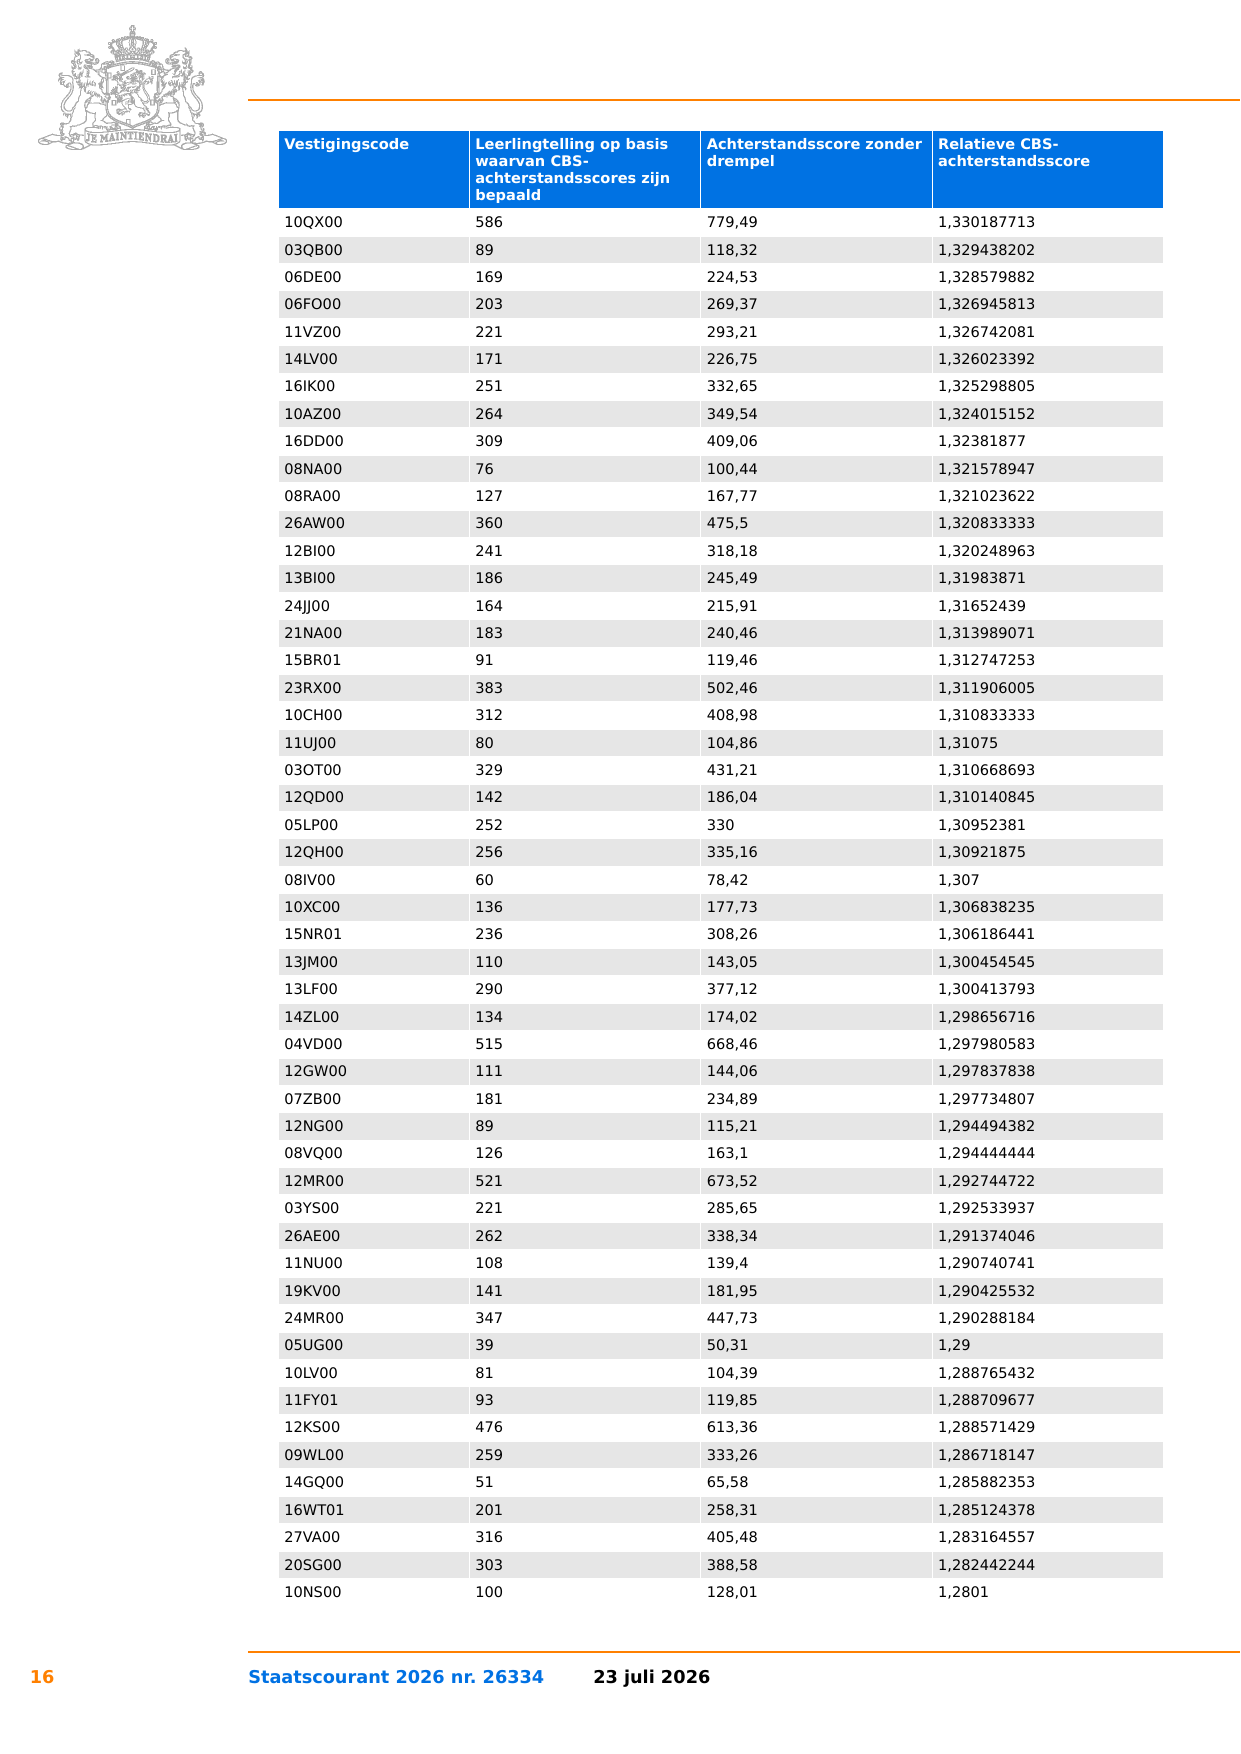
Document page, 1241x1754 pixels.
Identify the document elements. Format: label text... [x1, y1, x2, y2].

table_cell 1,307 [933, 867, 1163, 893]
table_cell 377,12 [701, 976, 932, 1003]
table_cell 215,91 [701, 593, 932, 619]
table_cell 186,04 [701, 785, 932, 811]
table_cell 241 [470, 538, 700, 564]
table_cell 1,29 [933, 1333, 1163, 1359]
table_cell 39 [470, 1333, 700, 1359]
table_cell 167,77 [701, 483, 932, 509]
table_cell 80 [470, 730, 700, 756]
table_cell 360 [470, 511, 700, 537]
table_cell 10QX00 [279, 209, 469, 236]
table_cell 1,326742081 [933, 319, 1163, 345]
table_cell 181,95 [701, 1278, 932, 1304]
table_cell 405,48 [701, 1524, 932, 1551]
table_cell 318,18 [701, 538, 932, 564]
table_cell 1,285882353 [933, 1470, 1163, 1496]
table_cell 24MR00 [279, 1305, 469, 1331]
table_cell 316 [470, 1524, 700, 1551]
table_cell 256 [470, 839, 700, 866]
table_cell 51 [470, 1470, 700, 1496]
table_cell 89 [470, 237, 700, 263]
table_cell 06DE00 [279, 264, 469, 290]
table_cell 115,21 [701, 1113, 932, 1140]
table_cell 12BI00 [279, 538, 469, 564]
table_cell 1,298656716 [933, 1004, 1163, 1030]
table_header Vestigingscode [279, 131, 469, 208]
table_cell 221 [470, 1196, 700, 1222]
table_cell 290 [470, 976, 700, 1003]
table_cell 05LP00 [279, 812, 469, 838]
table_cell 1,326945813 [933, 291, 1163, 318]
table_cell 1,288765432 [933, 1360, 1163, 1386]
table_cell 181 [470, 1086, 700, 1112]
table_cell 258,31 [701, 1497, 932, 1523]
table_cell 201 [470, 1497, 700, 1523]
table_cell 12NG00 [279, 1113, 469, 1140]
table_cell 09WL00 [279, 1442, 469, 1468]
table_cell 673,52 [701, 1168, 932, 1194]
table_cell 164 [470, 593, 700, 619]
table_cell 14GQ00 [279, 1470, 469, 1496]
table_cell 20SG00 [279, 1552, 469, 1578]
table_cell 1,324015152 [933, 401, 1163, 427]
table_cell 431,21 [701, 757, 932, 783]
table_cell 333,26 [701, 1442, 932, 1468]
table_cell 10NS00 [279, 1579, 469, 1605]
table_cell 134 [470, 1004, 700, 1030]
table_cell 1,282442244 [933, 1552, 1163, 1578]
table_cell 110 [470, 949, 700, 975]
table_cell 1,297734807 [933, 1086, 1163, 1112]
table_cell 251 [470, 374, 700, 400]
table_cell 13LF00 [279, 976, 469, 1003]
table_cell 1,328579882 [933, 264, 1163, 290]
table_cell 1,292744722 [933, 1168, 1163, 1194]
table_cell 1,31652439 [933, 593, 1163, 619]
table_cell 14LV00 [279, 346, 469, 373]
table_cell 104,86 [701, 730, 932, 756]
table_cell 309 [470, 429, 700, 455]
table_cell 1,30921875 [933, 839, 1163, 866]
table_cell 127 [470, 483, 700, 509]
table_cell 329 [470, 757, 700, 783]
table_cell 1,294494382 [933, 1113, 1163, 1140]
table_cell 1,290425532 [933, 1278, 1163, 1304]
table_cell 1,31983871 [933, 565, 1163, 592]
table_cell 19KV00 [279, 1278, 469, 1304]
table_cell 141 [470, 1278, 700, 1304]
table_cell 262 [470, 1223, 700, 1249]
table_cell 05UG00 [279, 1333, 469, 1359]
table_cell 308,26 [701, 922, 932, 948]
table_cell 08NA00 [279, 456, 469, 482]
table_cell 259 [470, 1442, 700, 1468]
table_cell 12MR00 [279, 1168, 469, 1194]
table_cell 515 [470, 1031, 700, 1057]
table_cell 76 [470, 456, 700, 482]
table_cell 100,44 [701, 456, 932, 482]
table_cell 264 [470, 401, 700, 427]
table_cell 78,42 [701, 867, 932, 893]
table_cell 1,285124378 [933, 1497, 1163, 1523]
table_cell 240,46 [701, 620, 932, 647]
table_cell 1,325298805 [933, 374, 1163, 400]
table_cell 1,297837838 [933, 1059, 1163, 1085]
table_cell 08IV00 [279, 867, 469, 893]
table_cell 1,329438202 [933, 237, 1163, 263]
table_cell 779,49 [701, 209, 932, 236]
table_cell 08RA00 [279, 483, 469, 509]
table_cell 65,58 [701, 1470, 932, 1496]
table_cell 169 [470, 264, 700, 290]
table_cell 332,65 [701, 374, 932, 400]
table_cell 1,310140845 [933, 785, 1163, 811]
table_cell 15BR01 [279, 648, 469, 674]
table_cell 285,65 [701, 1196, 932, 1222]
table_cell 04VD00 [279, 1031, 469, 1057]
table_cell 26AW00 [279, 511, 469, 537]
table_cell 1,300413793 [933, 976, 1163, 1003]
picture [38, 25, 227, 150]
table_cell 23RX00 [279, 675, 469, 701]
table_cell 126 [470, 1141, 700, 1167]
table_cell 613,36 [701, 1415, 932, 1441]
table_cell 388,58 [701, 1552, 932, 1578]
table_header Leerlingtelling op basis waarvan CBS-achterstandsscores zijn bepaald [470, 131, 700, 208]
table_cell 1,311906005 [933, 675, 1163, 701]
table_cell 1,294444444 [933, 1141, 1163, 1167]
table_cell 668,46 [701, 1031, 932, 1057]
table_cell 81 [470, 1360, 700, 1386]
table_cell 1,313989071 [933, 620, 1163, 647]
table_cell 08VQ00 [279, 1141, 469, 1167]
table_cell 226,75 [701, 346, 932, 373]
table_cell 1,310668693 [933, 757, 1163, 783]
table_cell 349,54 [701, 401, 932, 427]
table_cell 143,05 [701, 949, 932, 975]
table_cell 1,312747253 [933, 648, 1163, 674]
table_cell 1,283164557 [933, 1524, 1163, 1551]
table_cell 12QH00 [279, 839, 469, 866]
table_cell 119,46 [701, 648, 932, 674]
table_cell 347 [470, 1305, 700, 1331]
table_cell 234,89 [701, 1086, 932, 1112]
table_cell 245,49 [701, 565, 932, 592]
table_cell 502,46 [701, 675, 932, 701]
table_cell 1,292533937 [933, 1196, 1163, 1222]
table_cell 1,30952381 [933, 812, 1163, 838]
table_cell 07ZB00 [279, 1086, 469, 1112]
table_cell 183 [470, 620, 700, 647]
table_cell 1,31075 [933, 730, 1163, 756]
table_cell 21NA00 [279, 620, 469, 647]
table_cell 100 [470, 1579, 700, 1605]
table_cell 03QB00 [279, 237, 469, 263]
table_cell 11VZ00 [279, 319, 469, 345]
table_cell 221 [470, 319, 700, 345]
table_cell 1,290288184 [933, 1305, 1163, 1331]
table_cell 408,98 [701, 703, 932, 729]
table_cell 16WT01 [279, 1497, 469, 1523]
table_cell 335,16 [701, 839, 932, 866]
table_cell 13JM00 [279, 949, 469, 975]
table_cell 174,02 [701, 1004, 932, 1030]
table_cell 144,06 [701, 1059, 932, 1085]
table_cell 1,320248963 [933, 538, 1163, 564]
table_cell 12GW00 [279, 1059, 469, 1085]
table_cell 236 [470, 922, 700, 948]
table_cell 06FO00 [279, 291, 469, 318]
table_cell 1,330187713 [933, 209, 1163, 236]
table_cell 293,21 [701, 319, 932, 345]
table_cell 10AZ00 [279, 401, 469, 427]
table_cell 1,321023622 [933, 483, 1163, 509]
table_cell 119,85 [701, 1387, 932, 1414]
table_cell 1,306838235 [933, 894, 1163, 921]
table_cell 11NU00 [279, 1250, 469, 1277]
table_cell 11UJ00 [279, 730, 469, 756]
table_cell 1,320833333 [933, 511, 1163, 537]
table_cell 50,31 [701, 1333, 932, 1359]
table_cell 1,286718147 [933, 1442, 1163, 1468]
table_cell 1,306186441 [933, 922, 1163, 948]
table_cell 383 [470, 675, 700, 701]
table_cell 409,06 [701, 429, 932, 455]
table_cell 139,4 [701, 1250, 932, 1277]
table_cell 252 [470, 812, 700, 838]
table_cell 89 [470, 1113, 700, 1140]
table_cell 91 [470, 648, 700, 674]
table_cell 224,53 [701, 264, 932, 290]
table_cell 104,39 [701, 1360, 932, 1386]
table_header Achterstandsscore zonder drempel [701, 131, 932, 208]
table_cell 93 [470, 1387, 700, 1414]
table_cell 1,310833333 [933, 703, 1163, 729]
table_cell 1,2801 [933, 1579, 1163, 1605]
table_cell 269,37 [701, 291, 932, 318]
table_cell 16IK00 [279, 374, 469, 400]
table_cell 447,73 [701, 1305, 932, 1331]
table_cell 16DD00 [279, 429, 469, 455]
table_cell 475,5 [701, 511, 932, 537]
table_cell 11FY01 [279, 1387, 469, 1414]
table_cell 24JJ00 [279, 593, 469, 619]
table_cell 203 [470, 291, 700, 318]
table_cell 1,291374046 [933, 1223, 1163, 1249]
table_cell 111 [470, 1059, 700, 1085]
table_cell 476 [470, 1415, 700, 1441]
table_cell 136 [470, 894, 700, 921]
table_cell 312 [470, 703, 700, 729]
table_cell 1,290740741 [933, 1250, 1163, 1277]
table_cell 303 [470, 1552, 700, 1578]
table_cell 10LV00 [279, 1360, 469, 1386]
table_cell 1,326023392 [933, 346, 1163, 373]
table_cell 171 [470, 346, 700, 373]
table_cell 27VA00 [279, 1524, 469, 1551]
table_cell 15NR01 [279, 922, 469, 948]
table_cell 10XC00 [279, 894, 469, 921]
table_cell 177,73 [701, 894, 932, 921]
table_cell 1,288709677 [933, 1387, 1163, 1414]
table_cell 60 [470, 867, 700, 893]
table_cell 118,32 [701, 237, 932, 263]
table_cell 338,34 [701, 1223, 932, 1249]
table_cell 1,288571429 [933, 1415, 1163, 1441]
table_cell 13BI00 [279, 565, 469, 592]
table_cell 03YS00 [279, 1196, 469, 1222]
table_cell 186 [470, 565, 700, 592]
table_cell 12QD00 [279, 785, 469, 811]
table_cell 521 [470, 1168, 700, 1194]
table_cell 12KS00 [279, 1415, 469, 1441]
table_cell 03OT00 [279, 757, 469, 783]
table_cell 1,32381877 [933, 429, 1163, 455]
table_cell 108 [470, 1250, 700, 1277]
table_cell 1,297980583 [933, 1031, 1163, 1057]
table_cell 586 [470, 209, 700, 236]
table_cell 330 [701, 812, 932, 838]
table_cell 142 [470, 785, 700, 811]
table_cell 128,01 [701, 1579, 932, 1605]
table_cell 10CH00 [279, 703, 469, 729]
table_cell 1,321578947 [933, 456, 1163, 482]
table_header Relatieve CBS-achterstandsscore [933, 131, 1163, 208]
table_cell 1,300454545 [933, 949, 1163, 975]
table_cell 14ZL00 [279, 1004, 469, 1030]
table_cell 163,1 [701, 1141, 932, 1167]
table_cell 26AE00 [279, 1223, 469, 1249]
